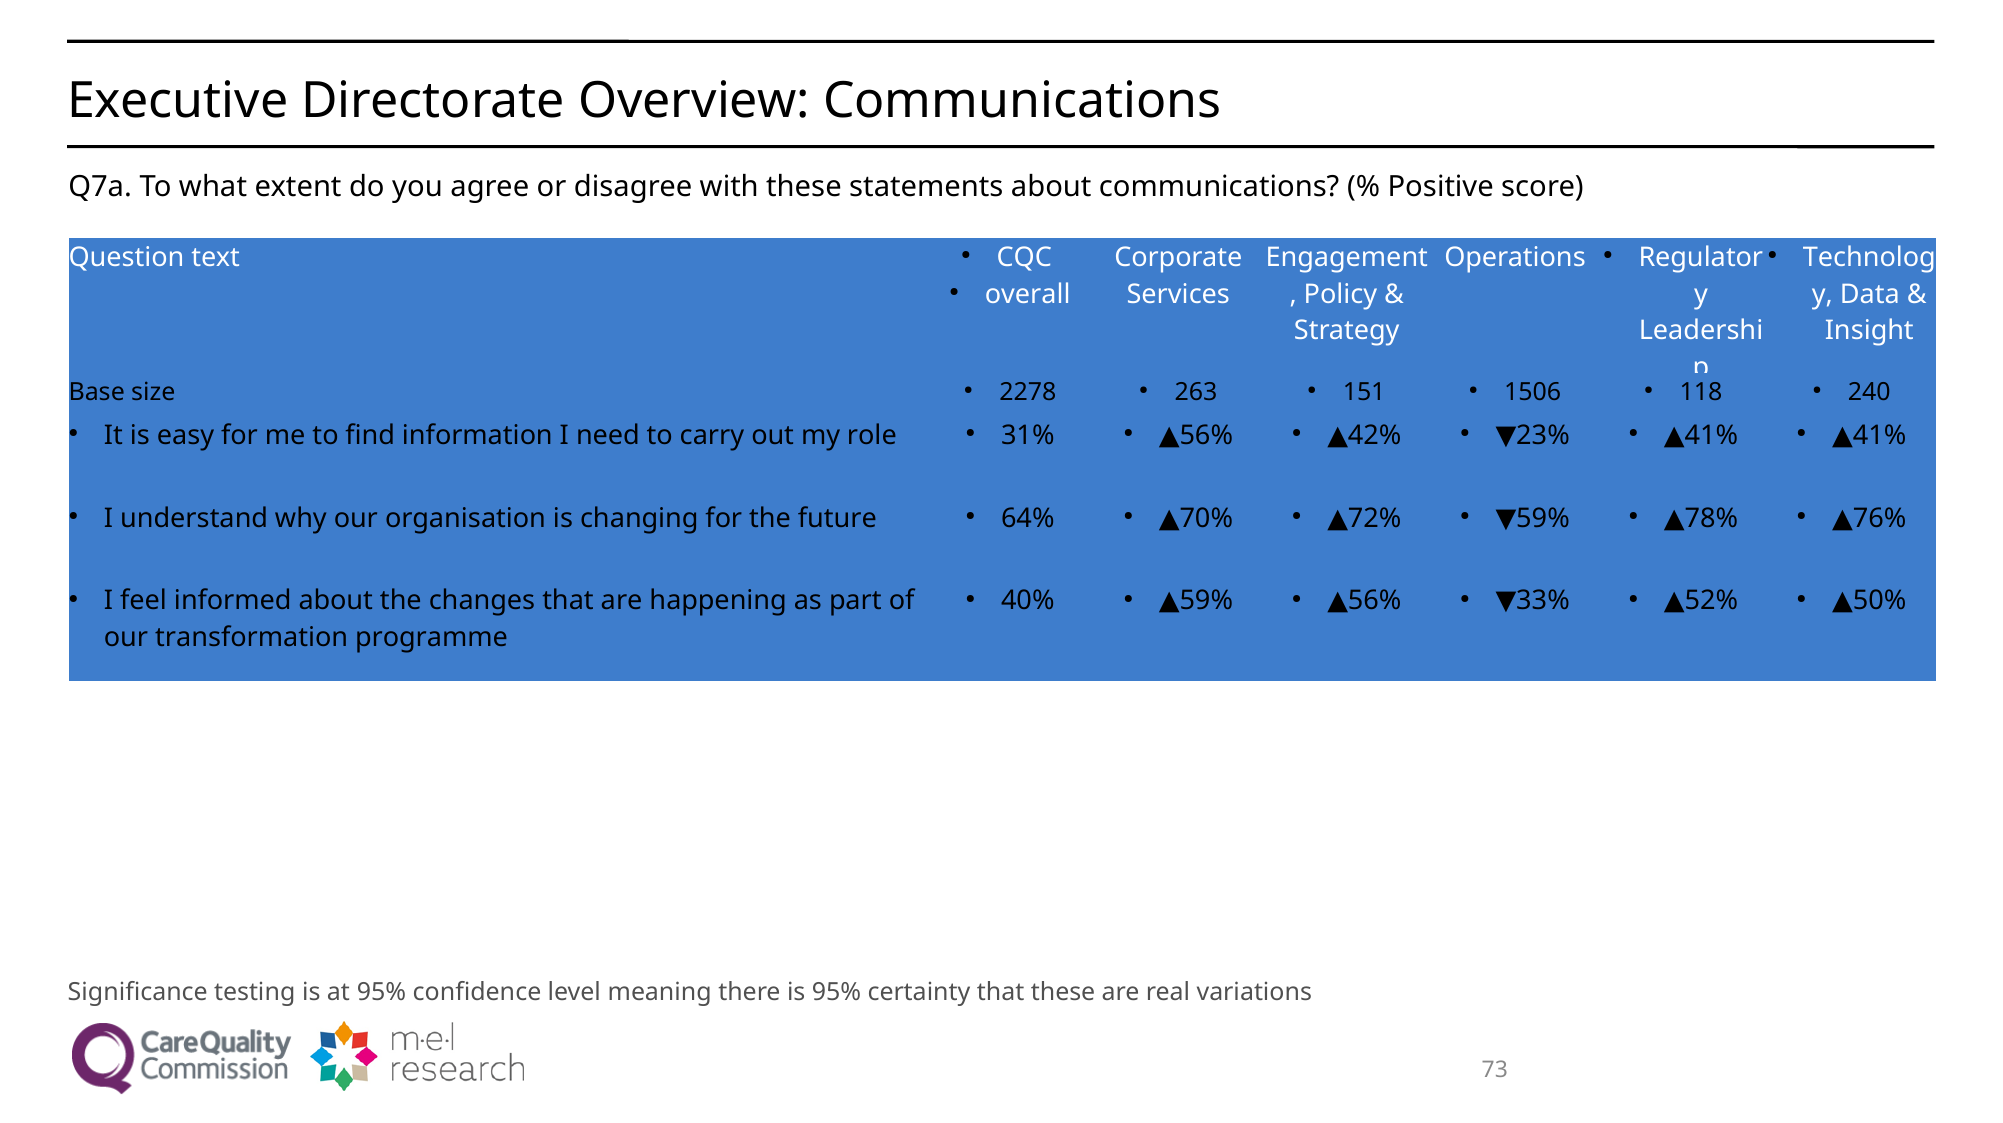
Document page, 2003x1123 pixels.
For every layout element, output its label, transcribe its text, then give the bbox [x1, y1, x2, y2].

slide_number 73 [1466, 1039, 1934, 1100]
picture [310, 1021, 524, 1091]
table_cell 118 [1599, 373, 1767, 416]
table_cell 31% [926, 416, 1094, 498]
table_cell ▲42% [1262, 416, 1431, 498]
table_header Question text [69, 238, 926, 373]
table_cell 64% [926, 498, 1094, 581]
table_header Regulatory Leadership [1599, 238, 1767, 373]
table_cell 151 [1262, 373, 1431, 416]
table_cell ▲72% [1262, 498, 1431, 581]
table_cell ▼23% [1431, 416, 1599, 498]
table_cell ▲41% [1599, 416, 1767, 498]
table_cell 2278 [926, 373, 1094, 416]
table_header Engagement, Policy & Strategy [1262, 238, 1431, 373]
table_cell ▼59% [1431, 498, 1599, 581]
table_cell Base size [69, 373, 926, 416]
table_cell 40% [926, 581, 1094, 681]
title Executive Directorate Overview: Communications [67, 48, 1935, 136]
text_box Significance testing is at 95% confidence level meaning there is 95% certainty that these are real variations [53, 964, 1411, 1006]
table_header CQC overall [926, 238, 1094, 373]
table_cell ▼33% [1431, 581, 1599, 681]
table_cell I feel informed about the changes that are happening as part of our transformation programme [69, 581, 926, 681]
table_cell 1506 [1431, 373, 1599, 416]
table_header Corporate Services [1094, 238, 1262, 373]
table_cell ▲50% [1767, 581, 1936, 681]
table_cell ▲76% [1767, 498, 1936, 581]
table_header Technology, Data & Insight [1767, 238, 1936, 373]
table_cell ▲59% [1094, 581, 1262, 681]
table_cell 240 [1767, 373, 1936, 416]
table_cell ▲70% [1094, 498, 1262, 581]
picture [70, 1021, 294, 1097]
table_cell ▲56% [1094, 416, 1262, 498]
table_cell ▲56% [1262, 581, 1431, 681]
table_cell I understand why our organisation is changing for the future [69, 498, 926, 581]
table_cell ▲52% [1599, 581, 1767, 681]
table_cell ▲41% [1767, 416, 1936, 498]
table_cell It is easy for me to find information I need to carry out my role [69, 416, 926, 498]
table_cell ▲78% [1599, 498, 1767, 581]
table_cell 263 [1094, 373, 1262, 416]
text_box Q7a. To what extent do you agree or disagree with these statements about communications? (% Positive score) [68, 159, 1769, 202]
table_header Operations [1431, 238, 1599, 373]
